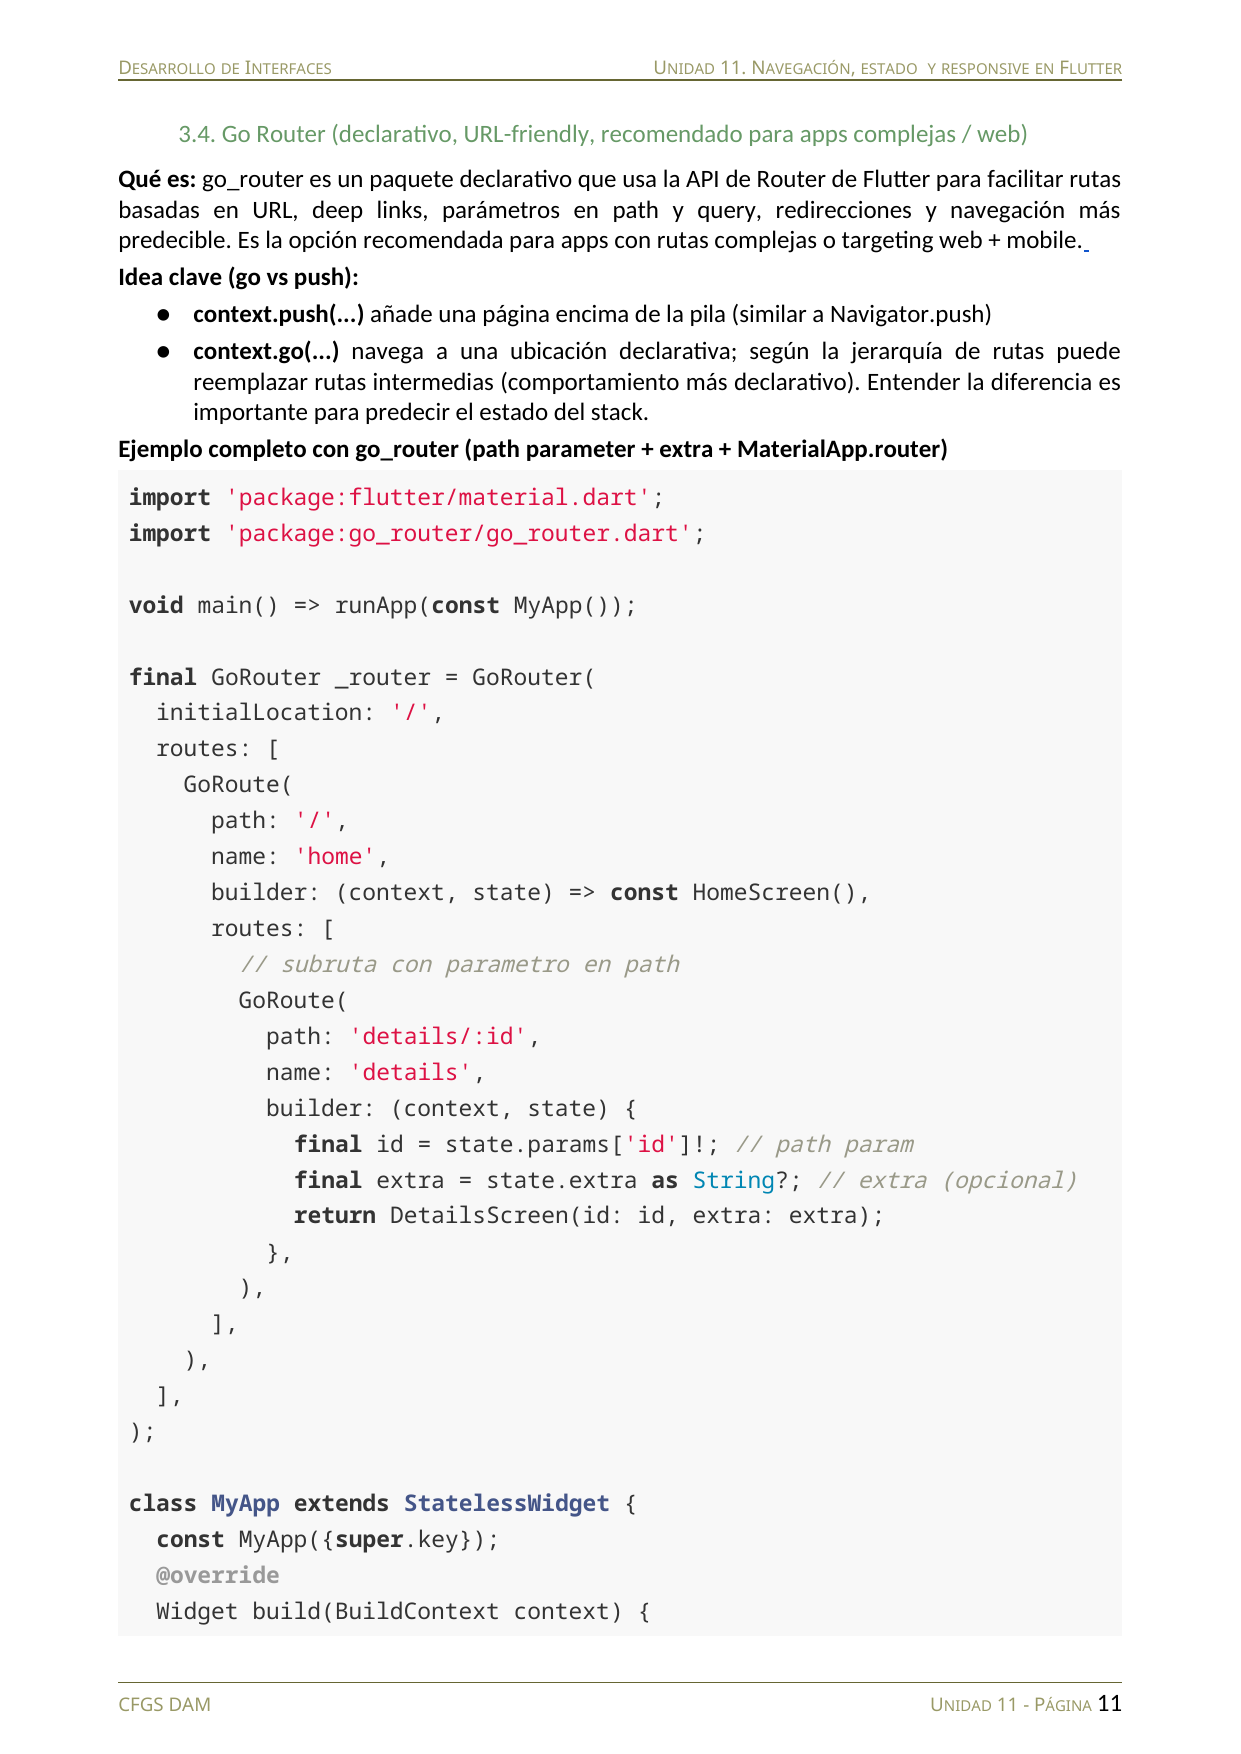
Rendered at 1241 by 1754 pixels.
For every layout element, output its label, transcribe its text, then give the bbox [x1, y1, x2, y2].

list context.push(...) añade una página encima de la pila (similar a Navigator.push) [156, 298, 1122, 329]
subtitle 3.4. Go Router (declarativo, URL-friendly, recomendado para apps complejas / web) [178, 118, 1122, 148]
text Ejemplo completo con go_router (path parameter + extra + MaterialApp.router) [118, 433, 1122, 464]
list context.go(...) navega a una ubicación declarativa; según la jerarquía de rutas puede reemplazar rutas intermedias (comportamiento más declarativo). Entender la diferencia es importante para predecir el estado del stack. [156, 335, 1122, 427]
table_header import 'package:flutter/material.dart'; import 'package:go_router/go_router.dart'; void main() => runApp(const MyApp()); final GoRouter _router = GoRouter( initialLocation: '/', routes: [ GoRoute( path: '/', name: 'home', builder: (context, state) => const HomeScreen(), routes: [ // subruta con parametro en path GoRoute( path: 'details/:id', name: 'details', builder: (context, state) { final id = state.params['id']!; // path param final extra = state.extra as String?; // extra (opcional) return DetailsScreen(id: id, extra: extra); }, ), ], ), ], ); class MyApp extends StatelessWidget { const MyApp({super.key}); @override Widget build(BuildContext context) { [118, 470, 1122, 1636]
text Idea clave (go vs push): [118, 261, 1122, 292]
text Qué es: go_router es un paquete declarativo que usa la API de Router de Flutter para facilitar rutas basadas en URL, deep links, parámetros en path y query, redirecciones y navegación más predecible. Es la opción recomendada para apps con rutas complejas o targeting web + mobile. [118, 163, 1122, 255]
